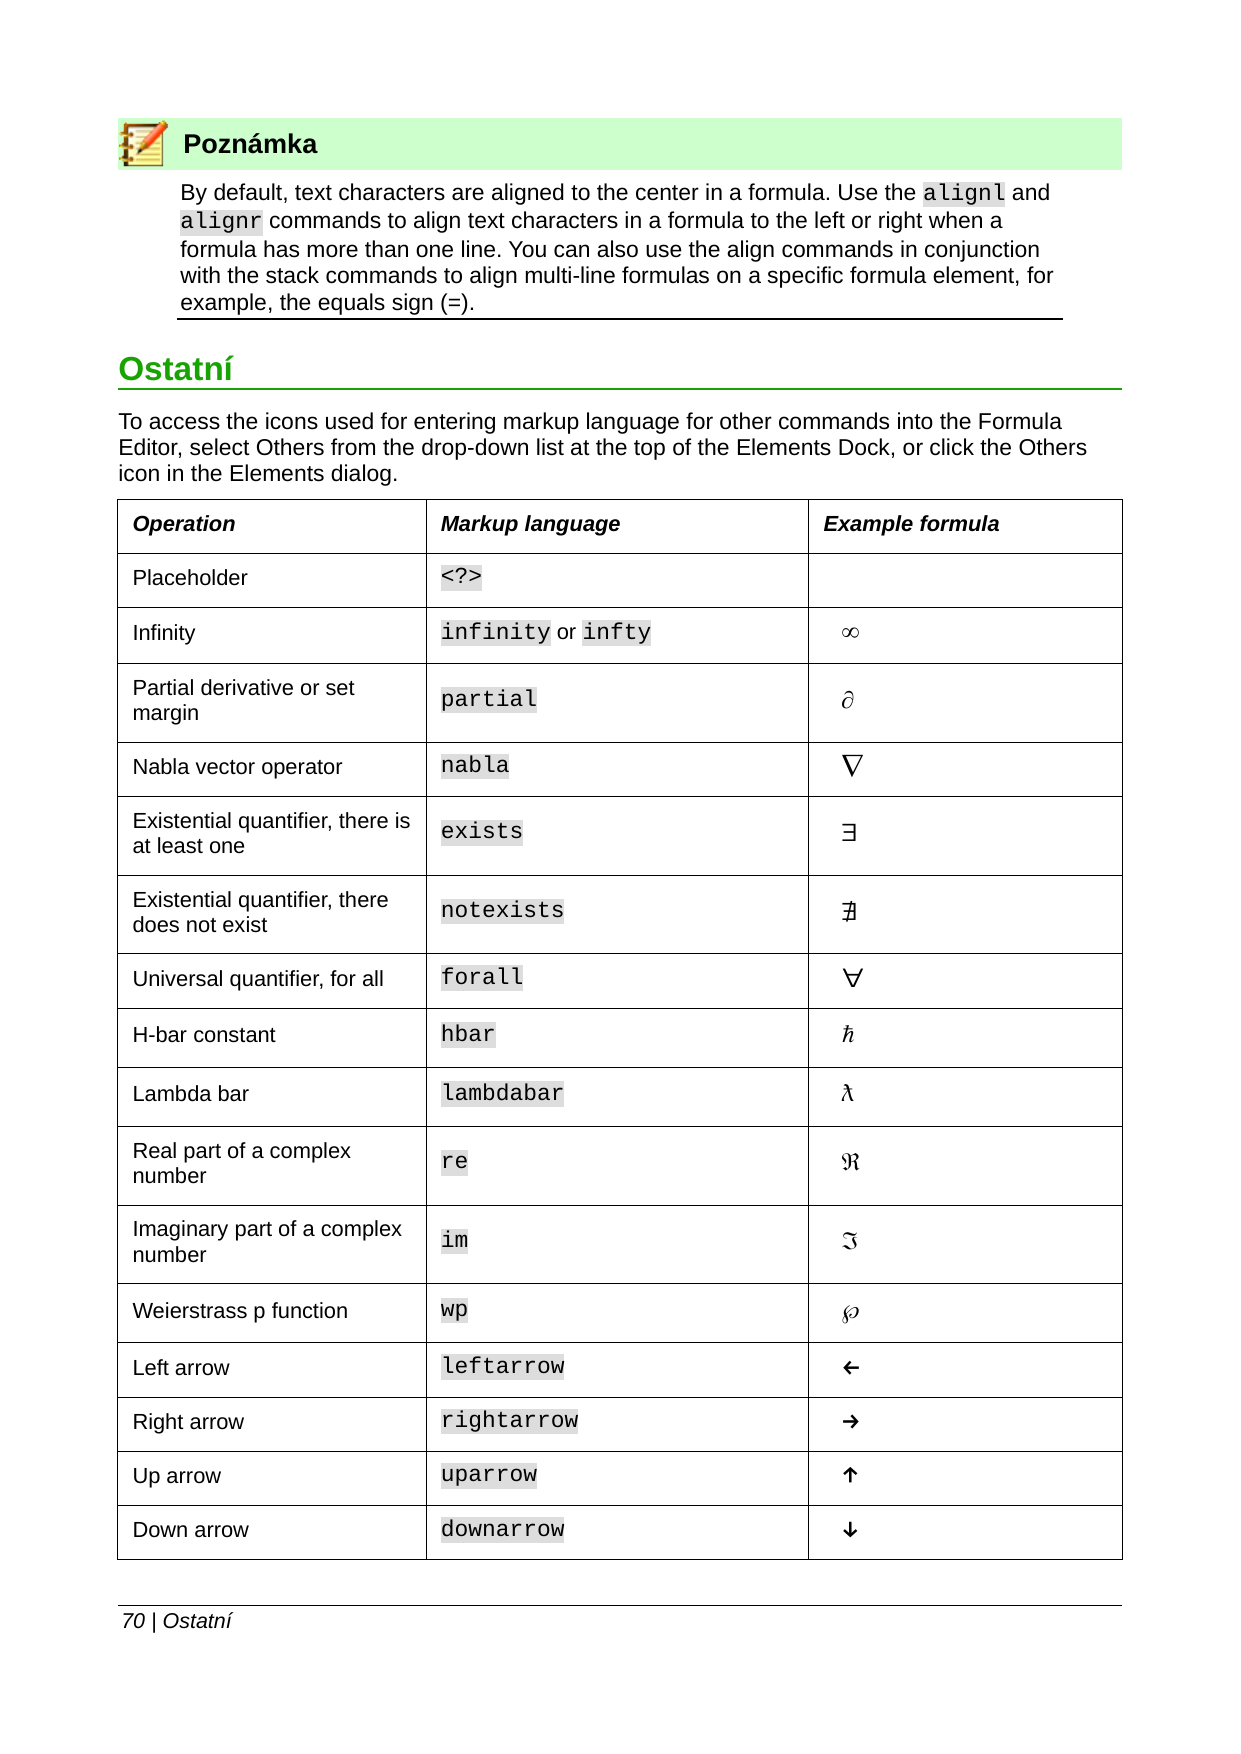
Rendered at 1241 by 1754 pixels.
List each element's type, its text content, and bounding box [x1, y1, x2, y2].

table_cell [809, 1068, 1122, 1126]
table_cell Existential quantifier, there is at least one [118, 797, 426, 874]
text To access the icons used for entering markup language for other commands into the Formula Editor, select Others from the drop-down list at the top of the Elements Dock, or click the Others icon in the Elements dialog. [118, 408, 1122, 487]
table_cell [809, 608, 1122, 663]
subtitle Ostatní [118, 349, 1122, 388]
table_cell lambdabar [427, 1068, 808, 1126]
table_cell [809, 1452, 1122, 1505]
table_cell downarrow [427, 1506, 808, 1559]
table_cell [809, 954, 1122, 1008]
subtitle Poznámka [118, 118, 1122, 170]
table_cell [809, 554, 1122, 607]
table_cell im [427, 1206, 808, 1283]
table_cell notexists [427, 876, 808, 953]
table_cell Placeholder [118, 554, 426, 607]
table_cell [809, 1343, 1122, 1397]
table_header Markup language [427, 500, 808, 553]
table_cell [809, 664, 1122, 742]
table_cell [809, 1506, 1122, 1559]
table_cell Lambda bar [118, 1068, 426, 1126]
table_cell Down arrow [118, 1506, 426, 1559]
table_cell exists [427, 797, 808, 874]
table_cell [809, 1206, 1122, 1283]
table_cell hbar [427, 1009, 808, 1067]
table_cell [809, 876, 1122, 953]
picture [119, 119, 170, 170]
table_cell uparrow [427, 1452, 808, 1505]
table_cell Universal quantifier, for all [118, 954, 426, 1008]
table_cell nabla [427, 743, 808, 796]
table_cell Left arrow [118, 1343, 426, 1397]
table_cell Up arrow [118, 1452, 426, 1505]
table_cell Real part of a complex number [118, 1127, 426, 1204]
table_cell [809, 1009, 1122, 1067]
table_header Example formula [809, 500, 1122, 553]
table_cell Weierstrass p function [118, 1284, 426, 1342]
table_cell forall [427, 954, 808, 1008]
table_cell wp [427, 1284, 808, 1342]
table_cell Imaginary part of a complex number [118, 1206, 426, 1283]
table_cell [809, 1398, 1122, 1451]
table_cell <?> [427, 554, 808, 607]
table_cell [809, 797, 1122, 874]
table_cell [809, 743, 1122, 796]
table_cell Existential quantifier, there does not exist [118, 876, 426, 953]
text By default, text characters are aligned to the center in a formula. Use the alignl and alignr commands to align text characters in a formula to the left or right when a formula has more than one line. You can also use the align commands in conjunction with the stack commands to align multi-line formulas on a specific formula element, for example, the equals sign (=). [177, 176, 1063, 318]
table_cell Infinity [118, 608, 426, 663]
table_cell rightarrow [427, 1398, 808, 1451]
table_cell leftarrow [427, 1343, 808, 1397]
table_cell Nabla vector operator [118, 743, 426, 796]
table_cell H-bar constant [118, 1009, 426, 1067]
table_cell [809, 1284, 1122, 1342]
table_cell re [427, 1127, 808, 1204]
table_cell infinity or infty [427, 608, 808, 663]
table_cell Right arrow [118, 1398, 426, 1451]
table_header Operation [118, 500, 426, 553]
table_cell partial [427, 664, 808, 742]
table_cell Partial derivative or set margin [118, 664, 426, 742]
table_cell [809, 1127, 1122, 1204]
